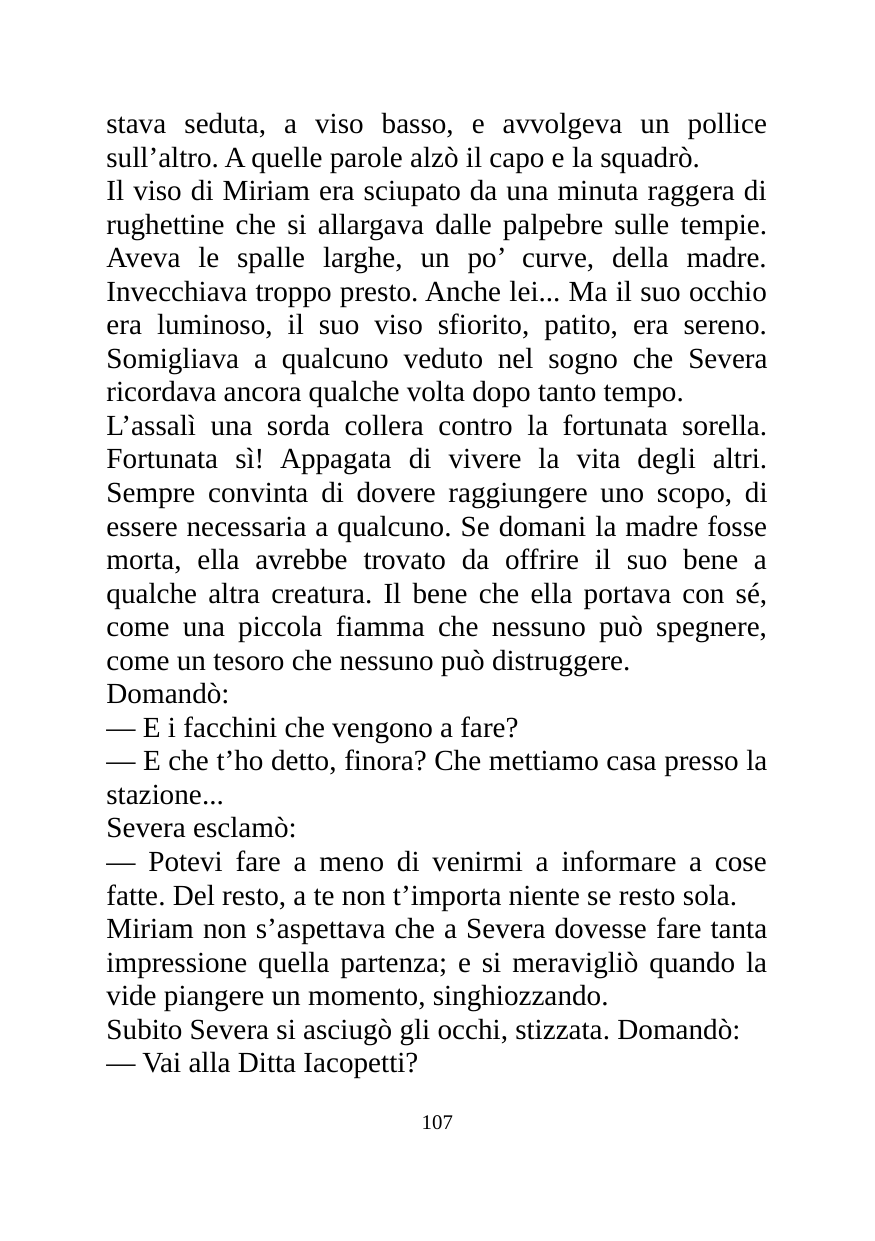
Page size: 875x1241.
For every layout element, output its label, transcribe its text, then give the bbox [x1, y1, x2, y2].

text — E i facchini che vengono a fare? [106, 710, 768, 743]
text — Potevi fare a meno di venirmi a informare a cose fatte. Del resto, a te non t’importa niente se resto sola. [106, 844, 768, 911]
text Miriam non s’aspettava che a Severa dovesse fare tanta impressione quella partenza; e si meravigliò quando la vide piangere un momento, singhiozzando. [106, 911, 768, 1012]
text Il viso di Miriam era sciupato da una minuta raggera di rughettine che si allargava dalle palpebre sulle tempie. Aveva le spalle larghe, un po’ curve, della madre. Invecchiava troppo presto. Anche lei... Ma il suo occhio era luminoso, il suo viso sfiorito, patito, era sereno. Somigliava a qualcuno veduto nel sogno che Severa ricordava ancora qualche volta dopo tanto tempo. [106, 173, 768, 408]
text L’assalì una sorda collera contro la fortunata sorella. Fortunata sì! Appagata di vivere la vita degli altri. Sempre convinta di dovere raggiungere uno scopo, di essere necessaria a qualcuno. Se domani la madre fosse morta, ella avrebbe trovato da offrire il suo bene a qualche altra creatura. Il bene che ella portava con sé, come una piccola fiamma che nessuno può spegnere, come un tesoro che nessuno può distruggere. [106, 408, 768, 676]
text stava seduta, a viso basso, e avvolgeva un pollice sull’altro. A quelle parole alzò il capo e la squadrò. [106, 106, 768, 173]
text Subito Severa si asciugò gli occhi, stizzata. Domandò: [106, 1012, 768, 1045]
text — E che t’ho detto, finora? Che mettiamo casa presso la stazione... [106, 743, 768, 811]
text Severa esclamò: [106, 811, 768, 844]
text Domandò: [106, 676, 768, 710]
text — Vai alla Ditta Iacopetti? [106, 1045, 768, 1079]
